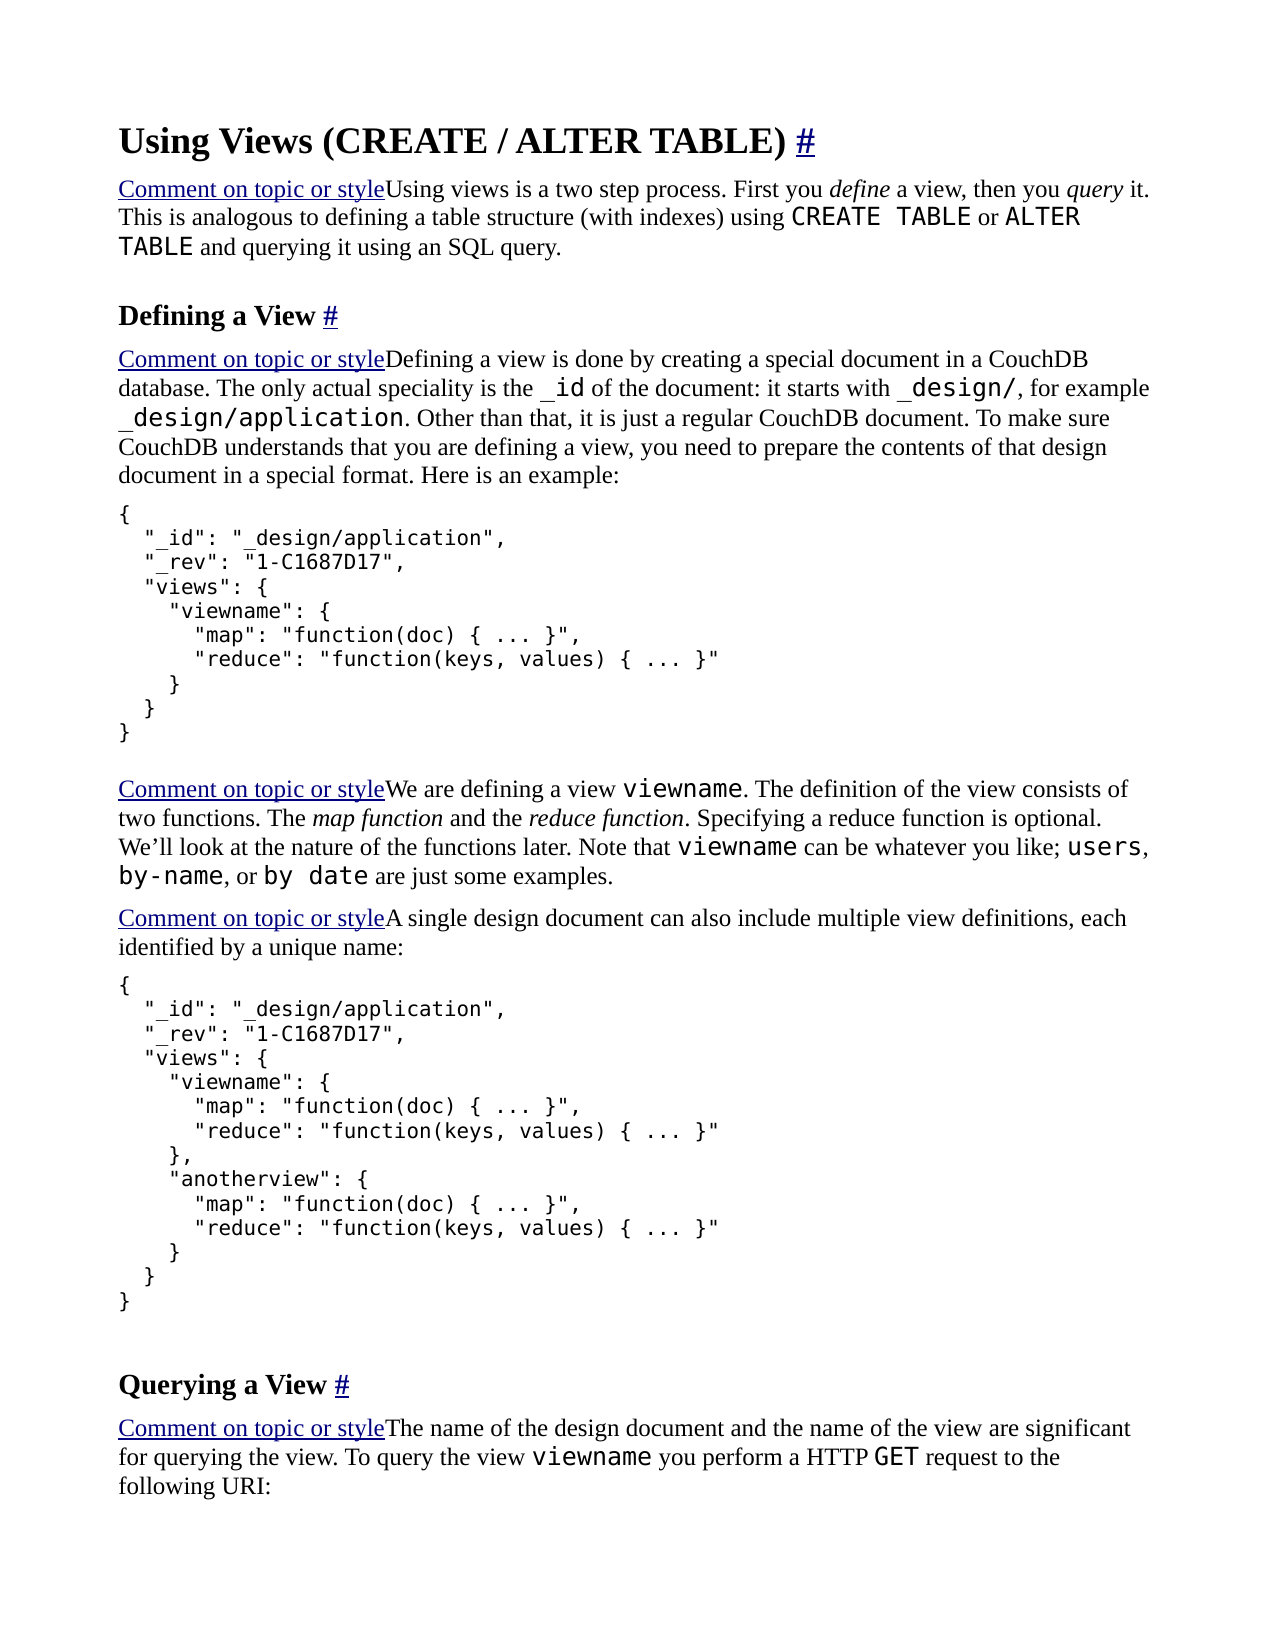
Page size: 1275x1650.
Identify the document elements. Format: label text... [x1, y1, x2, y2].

text "reduce": "function(keys, values) { ... }" [118, 1216, 1157, 1240]
subtitle Defining a View # [118, 298, 1157, 332]
text { [118, 973, 1157, 997]
text "viewname": { [118, 1070, 1157, 1094]
text Comment on topic or styleA single design document can also include multiple view definitions, each identified by a unique name: [118, 903, 1157, 961]
text Comment on topic or styleDefining a view is done by creating a special document in a CouchDB database. The only actual speciality is the _id of the document: it starts with _design/, for example _design/application. Other than that, it is just a regular CouchDB document. To make sure CouchDB understands that you are defining a view, you need to prepare the contents of that design document in a special format. Here is an example: [118, 344, 1157, 489]
text "_id": "_design/application", [118, 526, 1157, 550]
text "map": "function(doc) { ... }", [118, 1094, 1157, 1119]
subtitle Using Views (CREATE / ALTER TABLE) # [118, 118, 1157, 161]
text "_id": "_design/application", [118, 997, 1157, 1022]
text Comment on topic or styleThe name of the design document and the name of the view are significant for querying the view. To query the view viewname you perform a HTTP GET request to the following URI: [118, 1413, 1157, 1500]
text "reduce": "function(keys, values) { ... }" [118, 647, 1157, 672]
text } [118, 672, 1157, 696]
text Comment on topic or styleUsing views is a two step process. First you define a view, then you query it. This is analogous to defining a table structure (with indexes) using CREATE TABLE or ALTER TABLE and querying it using an SQL query. [118, 174, 1157, 261]
text } [118, 1264, 1157, 1289]
text } [118, 1240, 1157, 1264]
text } [118, 720, 1157, 744]
text }, [118, 1143, 1157, 1167]
text "_rev": "1-C1687D17", [118, 1022, 1157, 1046]
text "map": "function(doc) { ... }", [118, 1192, 1157, 1216]
text "reduce": "function(keys, values) { ... }" [118, 1119, 1157, 1143]
text { [118, 502, 1157, 526]
text Comment on topic or styleWe are defining a view viewname. The definition of the view consists of two functions. The map function and the reduce function. Specifying a reduce function is optional. We’ll look at the nature of the functions later. Note that viewname can be whatever you like; users, by-name, or by date are just some examples. [118, 774, 1157, 891]
text } [118, 696, 1157, 720]
text "views": { [118, 1046, 1157, 1070]
text "anotherview": { [118, 1167, 1157, 1192]
subtitle Querying a View # [118, 1367, 1157, 1401]
text "viewname": { [118, 599, 1157, 623]
text "views": { [118, 575, 1157, 599]
text "_rev": "1-C1687D17", [118, 550, 1157, 575]
text } [118, 1289, 1157, 1313]
text "map": "function(doc) { ... }", [118, 623, 1157, 647]
